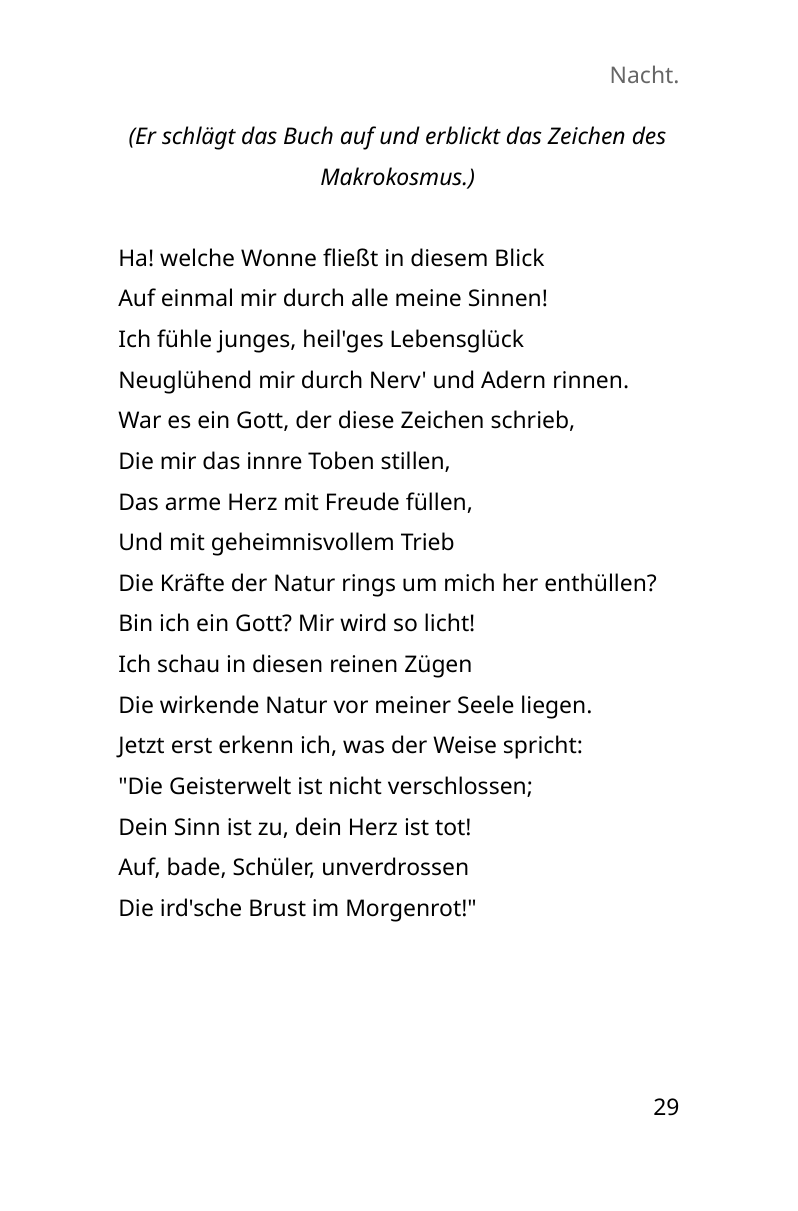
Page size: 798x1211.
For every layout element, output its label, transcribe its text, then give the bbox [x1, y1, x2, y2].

text (Er schlägt das Buch auf und erblickt das Zeichen des Makrokosmus.) [118, 120, 679, 192]
text Ha! welche Wonne fließt in diesem Blick Auf einmal mir durch alle meine Sinnen! Ich fühle junges, heil'ges Lebensglück Neuglühend mir durch Nerv' und Adern rinnen. War es ein Gott, der diese Zeichen schrieb, Die mir das innre Toben stillen, Das arme Herz mit Freude füllen, Und mit geheimnisvollem Trieb Die Kräfte der Natur rings um mich her enthüllen? Bin ich ein Gott? Mir wird so licht! Ich schau in diesen reinen Zügen Die wirkende Natur vor meiner Seele liegen. Jetzt erst erkenn ich, was der Weise spricht: "Die Geisterwelt ist nicht verschlossen; Dein Sinn ist zu, dein Herz ist tot! Auf, bade, Schüler, unverdrossen Die ird'sche Brust im Morgenrot!" [118, 213, 679, 923]
